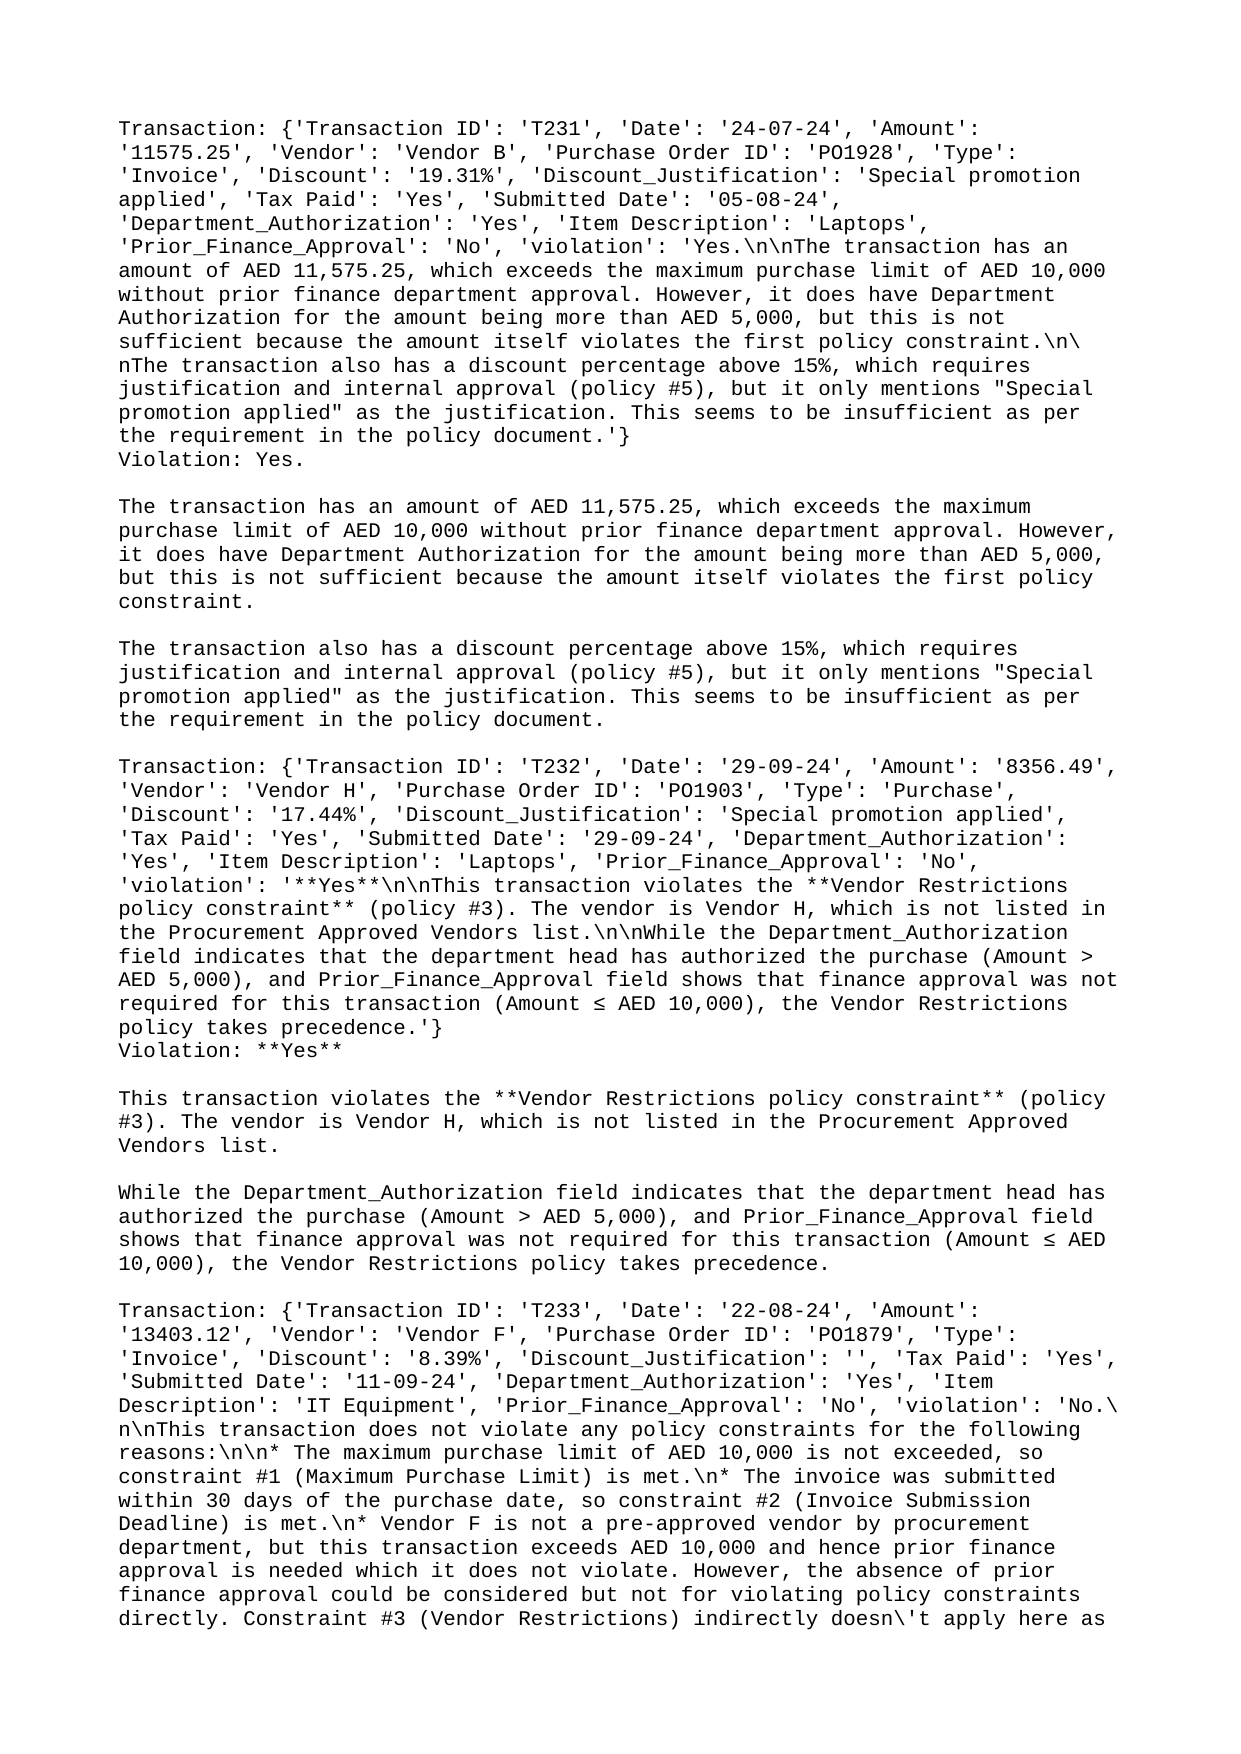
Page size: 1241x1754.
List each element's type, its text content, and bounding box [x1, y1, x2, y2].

text While the Department_Authorization field indicates that the department head has authorized the purchase (Amount > AED 5,000), and Prior_Finance_Approval field shows that finance approval was not required for this transaction (Amount ≤ AED 10,000), the Vendor Restrictions policy takes precedence. [118, 1182, 1122, 1277]
text The transaction has an amount of AED 11,575.25, which exceeds the maximum purchase limit of AED 10,000 without prior finance department approval. However, it does have Department Authorization for the amount being more than AED 5,000, but this is not sufficient because the amount itself violates the first policy constraint. [118, 496, 1122, 615]
text Transaction: {'Transaction ID': 'T232', 'Date': '29-09-24', 'Amount': '8356.49', 'Vendor': 'Vendor H', 'Purchase Order ID': 'PO1903', 'Type': 'Purchase', 'Discount': '17.44%', 'Discount_Justification': 'Special promotion applied', 'Tax Paid': 'Yes', 'Submitted Date': '29-09-24', 'Department_Authorization': 'Yes', 'Item Description': 'Laptops', 'Prior_Finance_Approval': 'No', 'violation': '**Yes**\n\nThis transaction violates the **Vendor Restrictions policy constraint** (policy #3). The vendor is Vendor H, which is not listed in the Procurement Approved Vendors list.\n\nWhile the Department_Authorization field indicates that the department head has authorized the purchase (Amount > AED 5,000), and Prior_Finance_Approval field shows that finance approval was not required for this transaction (Amount ≤ AED 10,000), the Vendor Restrictions policy takes precedence.'} [118, 757, 1122, 1040]
text This transaction violates the **Vendor Restrictions policy constraint** (policy #3). The vendor is Vendor H, which is not listed in the Procurement Approved Vendors list. [118, 1088, 1122, 1158]
text Violation: **Yes** [118, 1040, 1122, 1064]
text The transaction also has a discount percentage above 15%, which requires justification and internal approval (policy #5), but it only mentions "Special promotion applied" as the justification. This seems to be insufficient as per the requirement in the policy document. [118, 638, 1122, 733]
text Transaction: {'Transaction ID': 'T231', 'Date': '24-07-24', 'Amount': '11575.25', 'Vendor': 'Vendor B', 'Purchase Order ID': 'PO1928', 'Type': 'Invoice', 'Discount': '19.31%', 'Discount_Justification': 'Special promotion applied', 'Tax Paid': 'Yes', 'Submitted Date': '05-08-24', 'Department_Authorization': 'Yes', 'Item Description': 'Laptops', 'Prior_Finance_Approval': 'No', 'violation': 'Yes.\n\nThe transaction has an amount of AED 11,575.25, which exceeds the maximum purchase limit of AED 10,000 without prior finance department approval. However, it does have Department Authorization for the amount being more than AED 5,000, but this is not sufficient because the amount itself violates the first policy constraint.\n\nThe transaction also has a discount percentage above 15%, which requires justification and internal approval (policy #5), but it only mentions "Special promotion applied" as the justification. This seems to be insufficient as per the requirement in the policy document.'} [118, 118, 1122, 449]
text Transaction: {'Transaction ID': 'T233', 'Date': '22-08-24', 'Amount': '13403.12', 'Vendor': 'Vendor F', 'Purchase Order ID': 'PO1879', 'Type': 'Invoice', 'Discount': '8.39%', 'Discount_Justification': '', 'Tax Paid': 'Yes', 'Submitted Date': '11-09-24', 'Department_Authorization': 'Yes', 'Item Description': 'IT Equipment', 'Prior_Finance_Approval': 'No', 'violation': 'No.\n\nThis transaction does not violate any policy constraints for the following reasons:\n\n* The maximum purchase limit of AED 10,000 is not exceeded, so constraint #1 (Maximum Purchase Limit) is met.\n* The invoice was submitted within 30 days of the purchase date, so constraint #2 (Invoice Submission Deadline) is met.\n* Vendor F is not a pre-approved vendor by procurement department, but this transaction exceeds AED 10,000 and hence prior finance approval is needed which it does not violate. However, the absence of prior finance approval could be considered but not for violating policy constraints directly. Constraint #3 (Vendor Restrictions) indirectly doesn\'t apply here as [118, 1300, 1122, 1631]
text Violation: Yes. [118, 449, 1122, 473]
